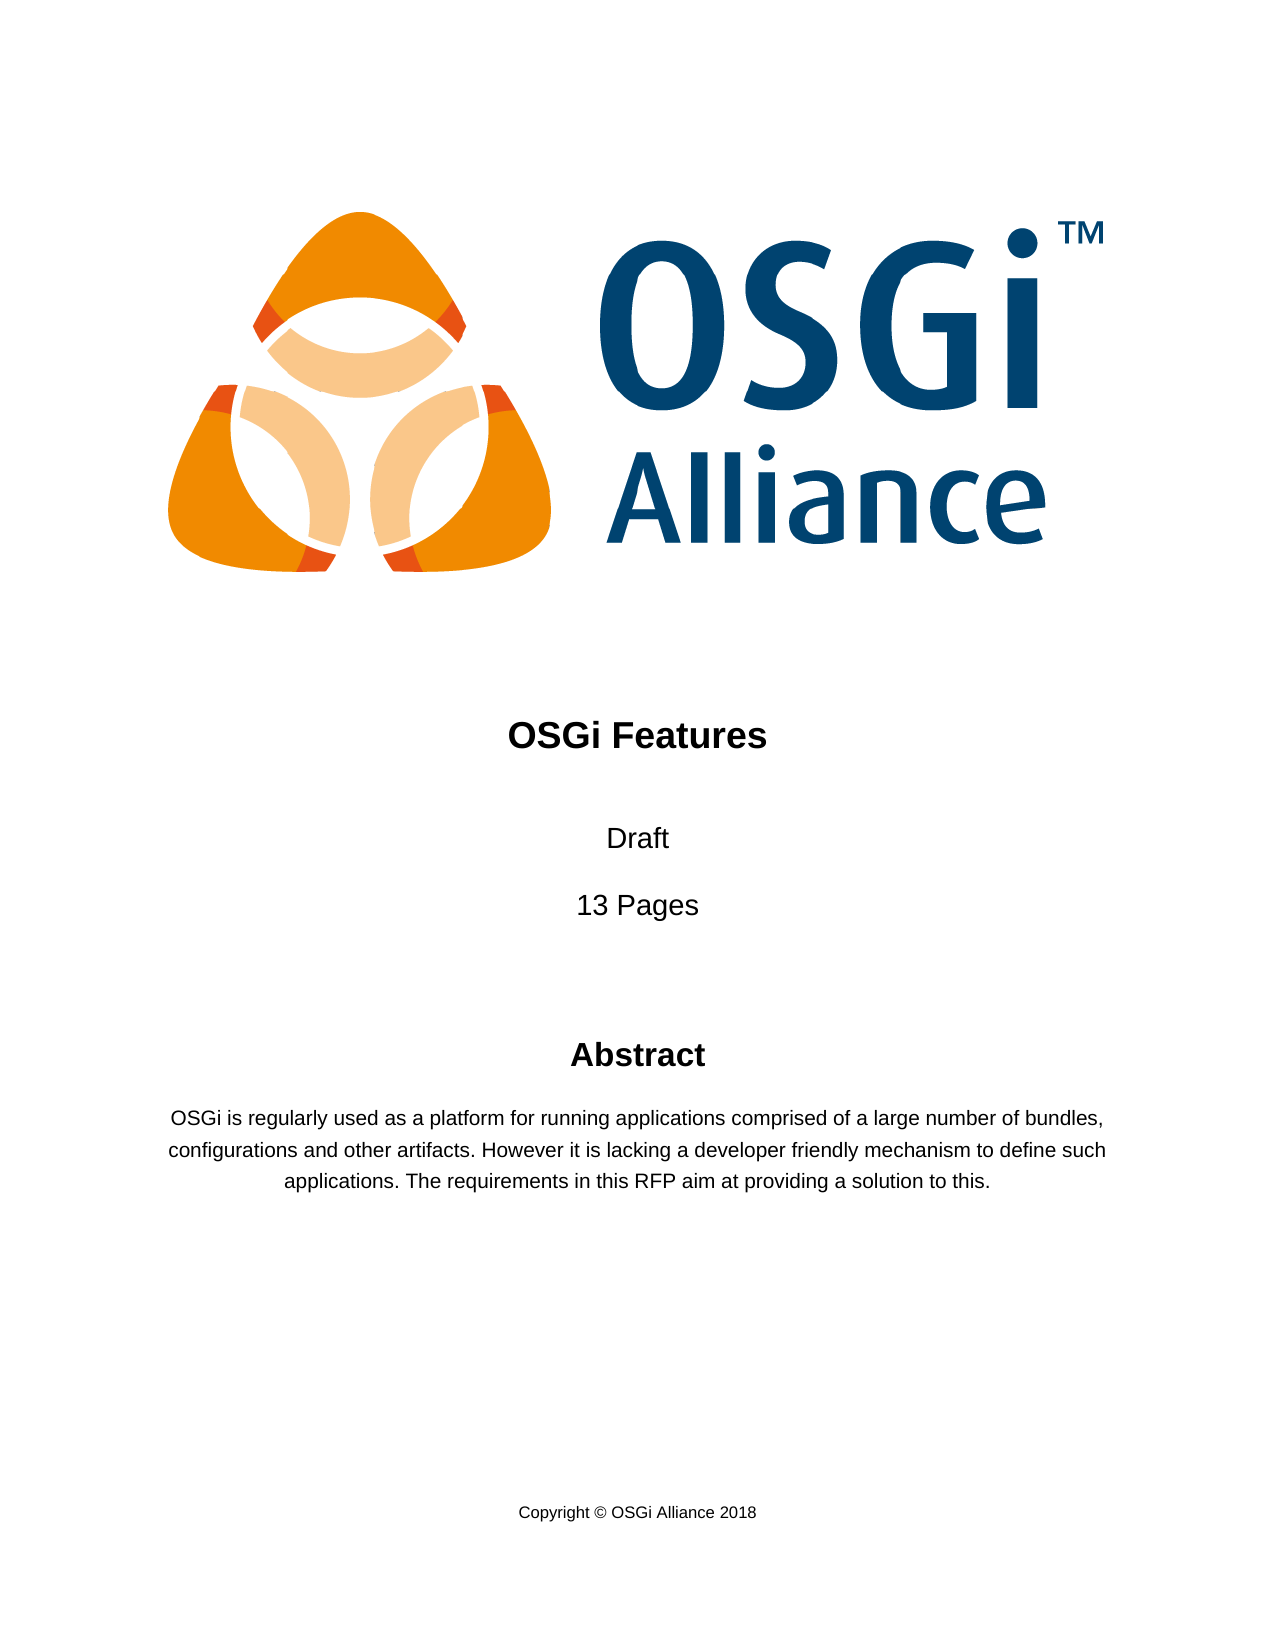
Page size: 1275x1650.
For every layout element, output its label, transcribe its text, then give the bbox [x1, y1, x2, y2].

picture [112, 158, 1163, 626]
title Draft 13 Pages [112, 821, 1162, 922]
text Abstract [112, 1036, 1162, 1074]
text OSGi is regularly used as a platform for running applications comprised of a large number of bundles, configurations and other artifacts. However it is lacking a developer friendly mechanism to define such applications. The requirements in this RFP aim at providing a solution to this. [112, 1099, 1162, 1193]
title OSGi Features [112, 714, 1162, 757]
